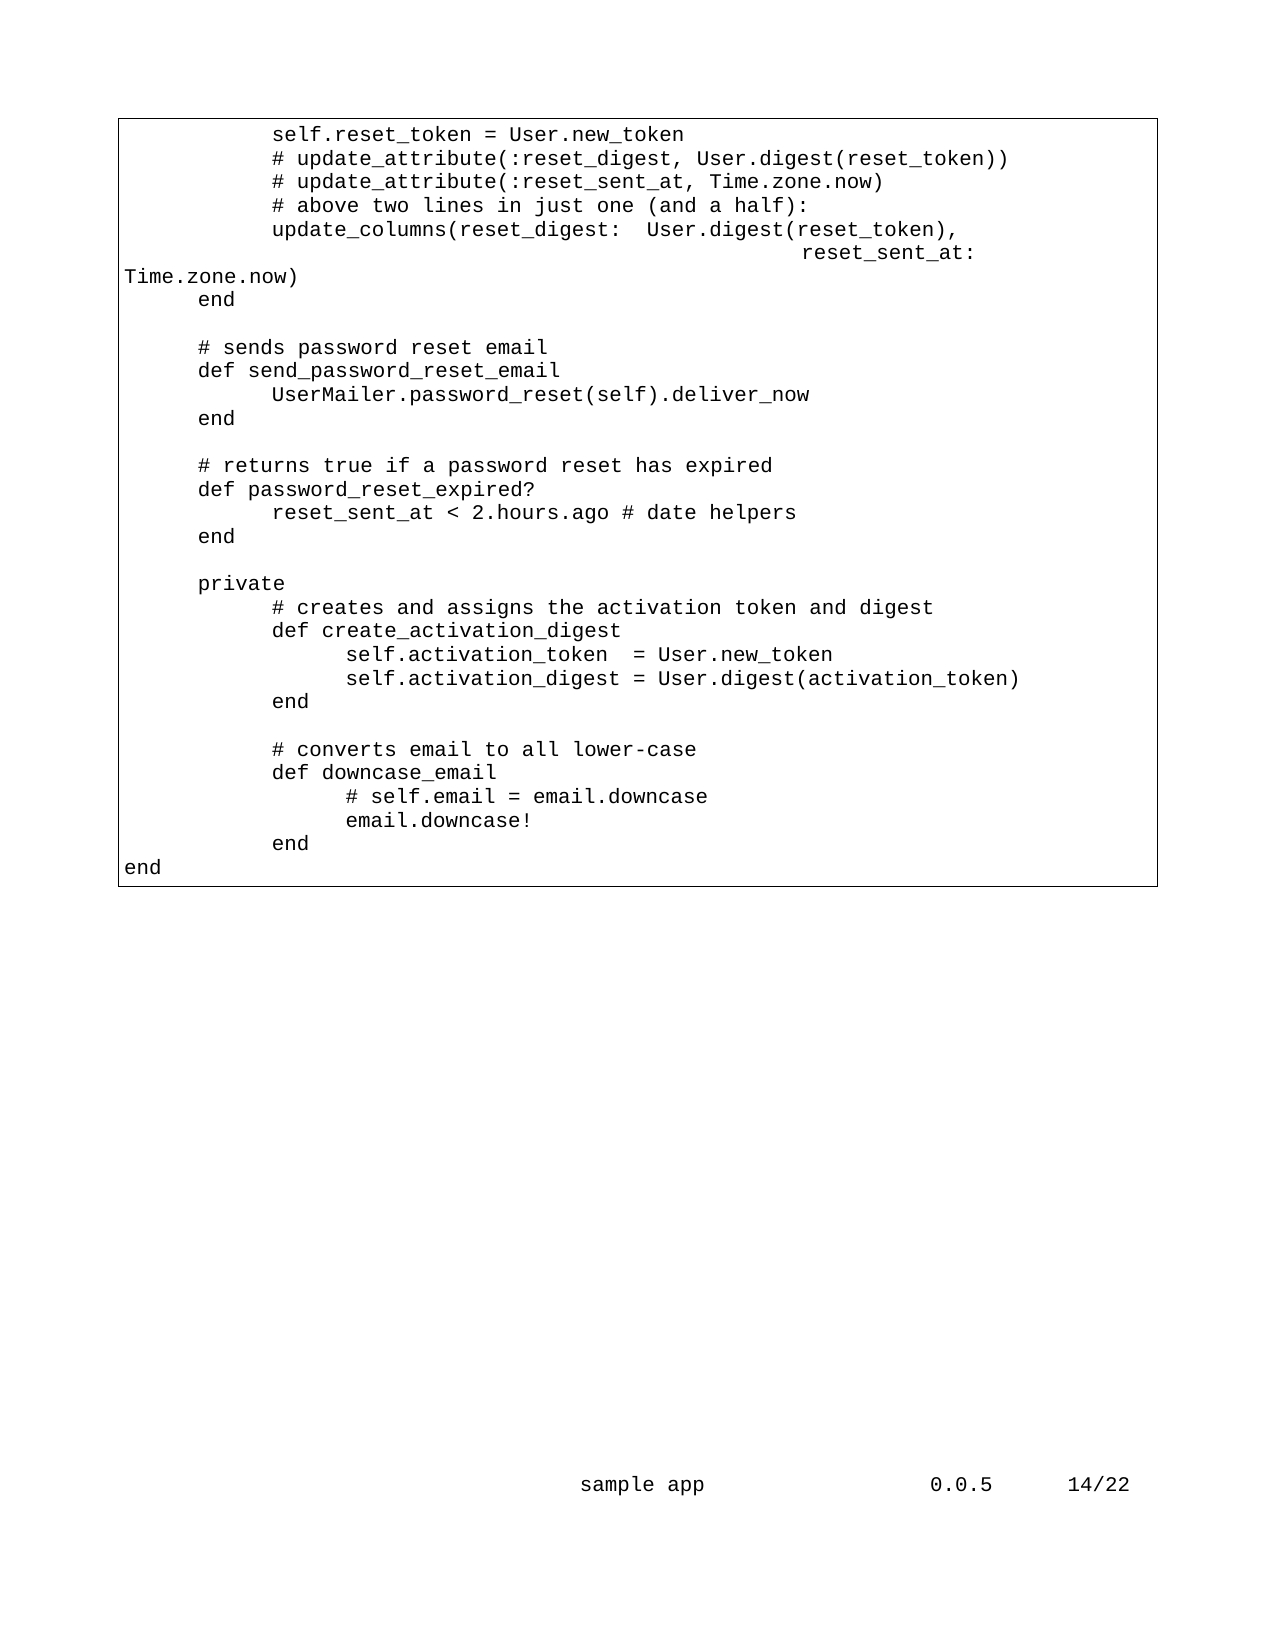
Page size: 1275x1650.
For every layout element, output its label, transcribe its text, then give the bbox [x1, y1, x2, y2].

table_header self.reset_token = User.new_token # update_attribute(:reset_digest, User.digest(reset_token)) # update_attribute(:reset_sent_at, Time.zone.now) # above two lines in just one (and a half): update_columns(reset_digest: User.digest(reset_token), reset_sent_at: Time.zone.now) end # sends password reset email def send_password_reset_email UserMailer.password_reset(self).deliver_now end # returns true if a password reset has expired def password_reset_expired? reset_sent_at < 2.hours.ago # date helpers end private # creates and assigns the activation token and digest def create_activation_digest self.activation_token = User.new_token self.activation_digest = User.digest(activation_token) end # converts email to all lower-case def downcase_email # self.email = email.downcase email.downcase! end end [119, 119, 1157, 886]
